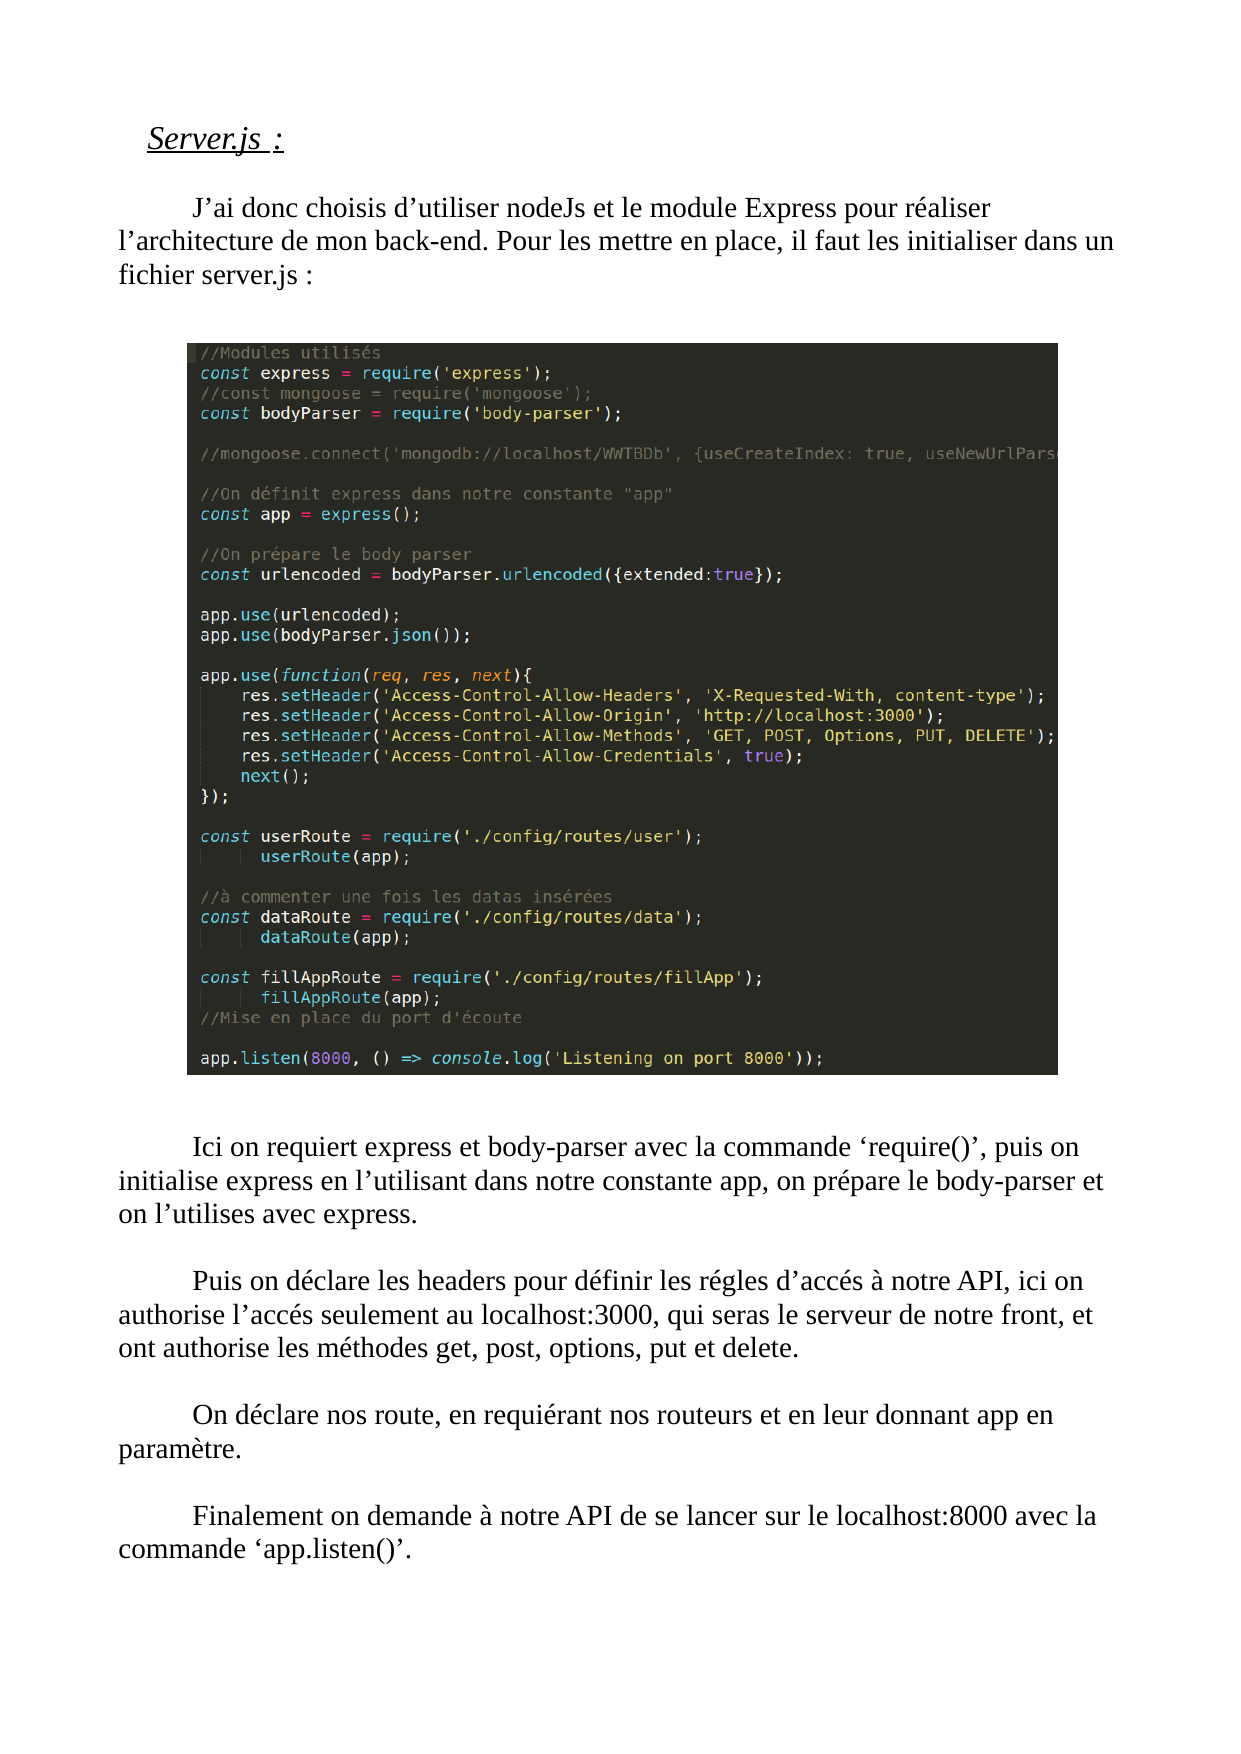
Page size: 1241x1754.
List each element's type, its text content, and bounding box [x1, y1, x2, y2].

text Ici on requiert express et body-parser avec la commande ‘require()’, puis on initialise express en l’utilisant dans notre constante app, on prépare le body-parser et on l’utilises avec express. [118, 1129, 1122, 1230]
picture [187, 343, 1058, 1075]
text On déclare nos route, en requiérant nos routeurs et en leur donnant app en paramètre. [118, 1397, 1122, 1464]
text J’ai donc choisis d’utiliser nodeJs et le module Express pour réaliser l’architecture de mon back-end. Pour les mettre en place, il faut les initialiser dans un fichier server.js : [118, 190, 1122, 291]
text Server.js : [118, 118, 1122, 156]
text Finalement on demande à notre API de se lancer sur le localhost:8000 avec la commande ‘app.listen()’. [118, 1498, 1122, 1565]
text Puis on déclare les headers pour définir les régles d’accés à notre API, ici on authorise l’accés seulement au localhost:3000, qui seras le serveur de notre front, et ont authorise les méthodes get, post, options, put et delete. [118, 1263, 1122, 1364]
